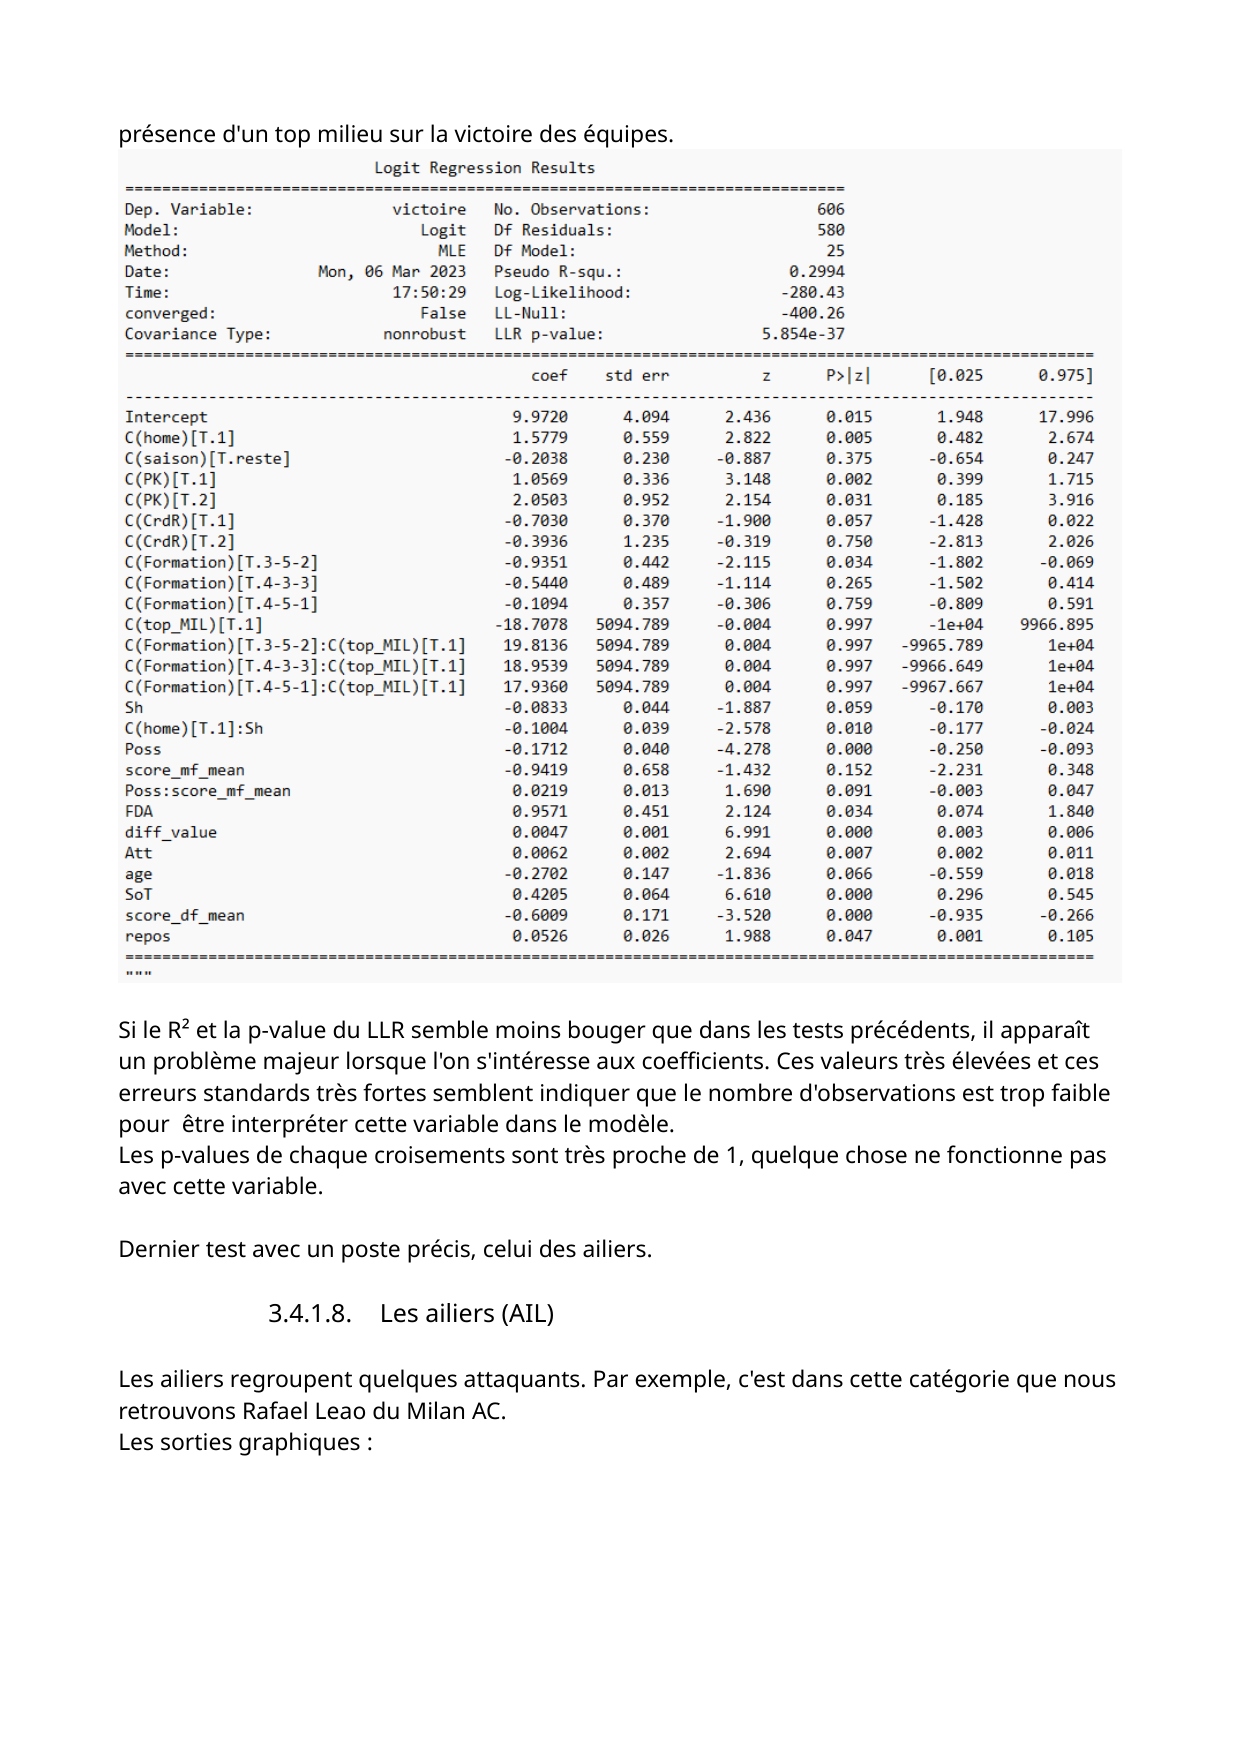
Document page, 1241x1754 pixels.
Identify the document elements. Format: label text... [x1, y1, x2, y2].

list Les ailiers (AIL) [268, 1295, 1122, 1329]
text Les p-values de chaque croisements sont très proche de 1, quelque chose ne fonctionne pas avec cette variable. [118, 1139, 1122, 1201]
text Dernier test avec un poste précis, celui des ailiers. [118, 1233, 1122, 1264]
text Les sorties graphiques : [118, 1426, 1122, 1457]
text Les ailiers regroupent quelques attaquants. Par exemple, c'est dans cette catégorie que nous retrouvons Rafael Leao du Milan AC. [118, 1363, 1122, 1426]
text présence d'un top milieu sur la victoire des équipes. [118, 118, 1122, 149]
text Si le R² et la p-value du LLR semble moins bouger que dans les tests précédents, il apparaît un problème majeur lorsque l'on s'intéresse aux coefficients. Ces valeurs très élevées et ces erreurs standards très fortes semblent indiquer que le nombre d'observations est trop faible pour être interpréter cette variable dans le modèle. [118, 1014, 1122, 1139]
picture [118, 149, 1123, 983]
